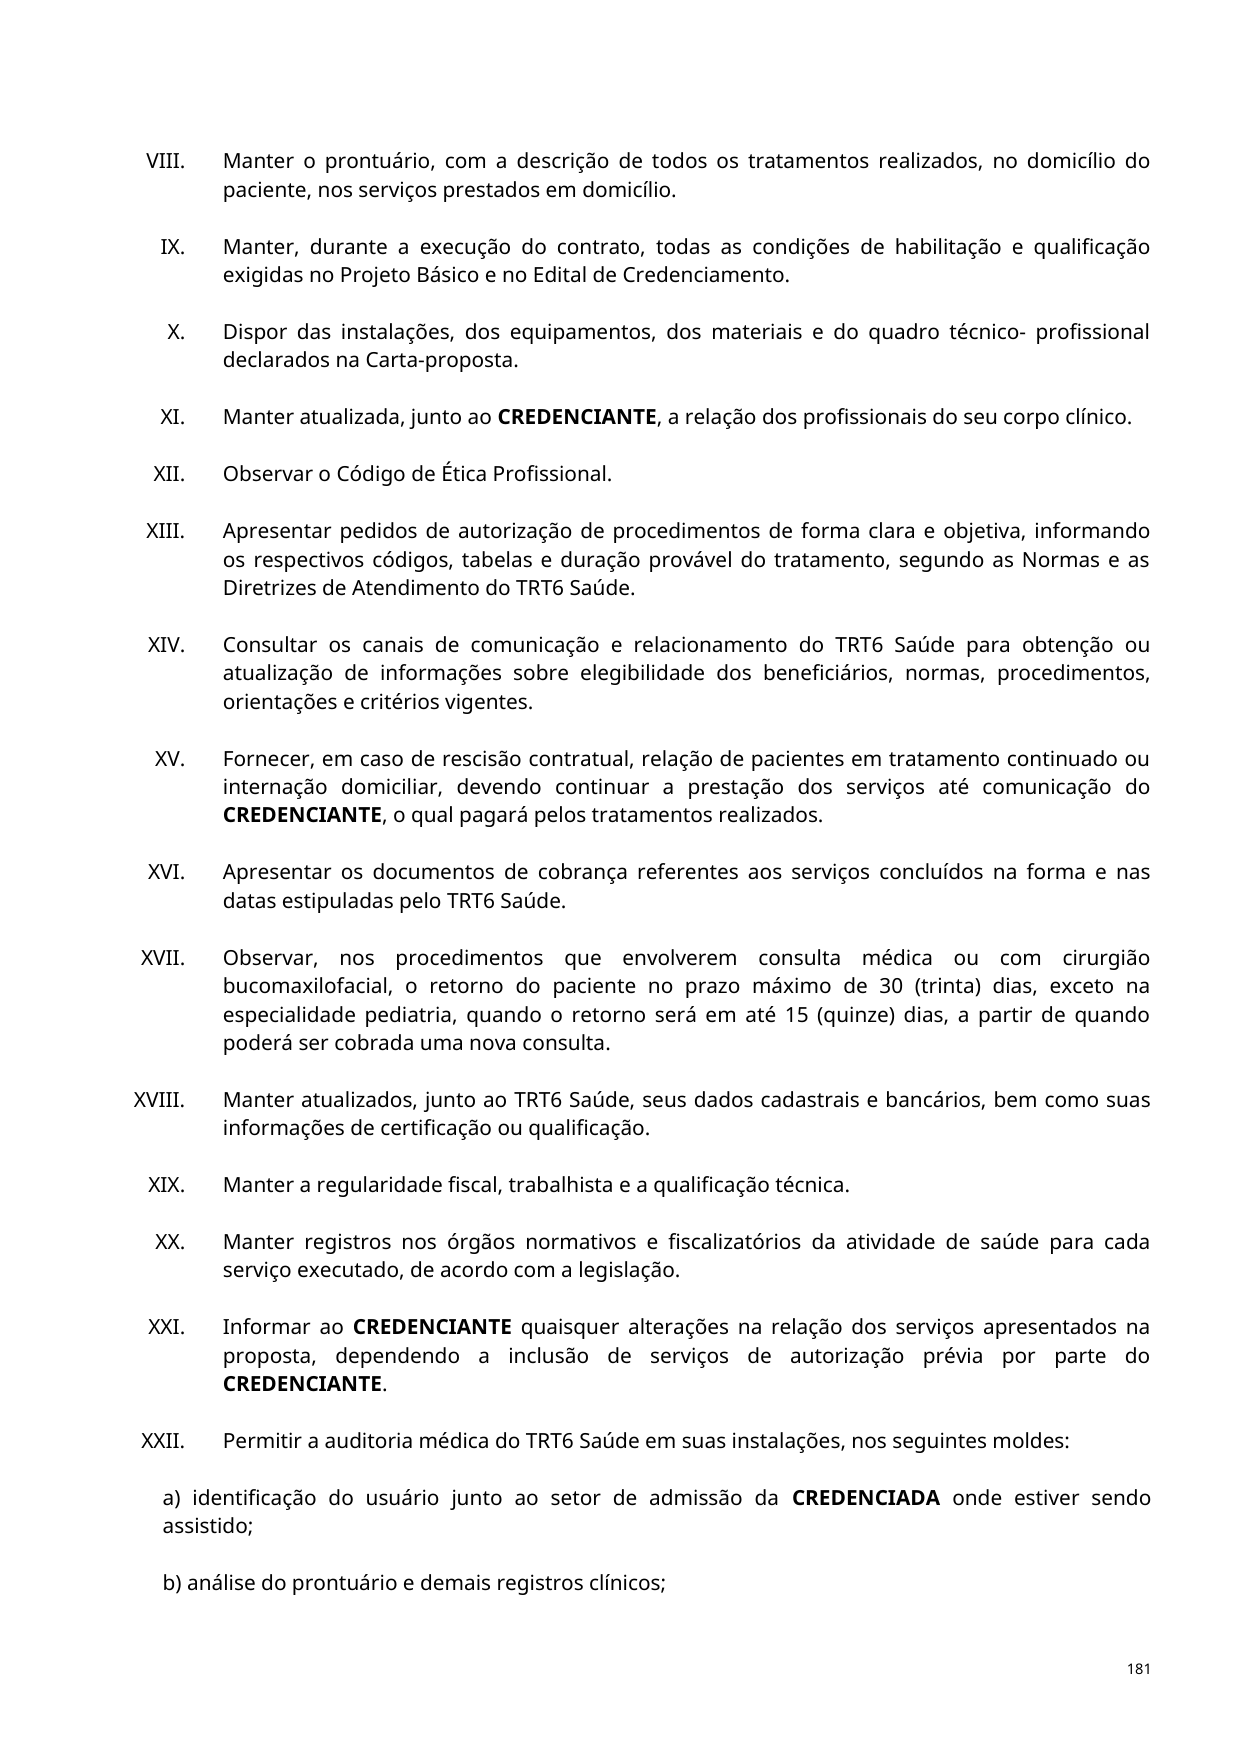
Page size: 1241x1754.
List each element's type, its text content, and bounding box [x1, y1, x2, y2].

list Consultar os canais de comunicação e relacionamento do TRT6 Saúde para obtenção ou atualização de informações sobre elegibilidade dos beneficiários, normas, procedimentos, orientações e critérios vigentes. [185, 630, 1152, 715]
list Permitir a auditoria médica do TRT6 Saúde em suas instalações, nos seguintes moldes: [185, 1426, 1152, 1455]
list Manter registros nos órgãos normativos e fiscalizatórios da atividade de saúde para cada serviço executado, de acordo com a legislação. [185, 1227, 1152, 1284]
list Observar, nos procedimentos que envolverem consulta médica ou com cirurgião bucomaxilofacial, o retorno do paciente no prazo máximo de 30 (trinta) dias, exceto na especialidade pediatria, quando o retorno será em até 15 (quinze) dias, a partir de quando poderá ser cobrada uma nova consulta. [185, 943, 1152, 1057]
list Informar ao CREDENCIANTE quaisquer alterações na relação dos serviços apresentados na proposta, dependendo a inclusão de serviços de autorização prévia por parte do CREDENCIANTE. [185, 1312, 1152, 1398]
list Apresentar pedidos de autorização de procedimentos de forma clara e objetiva, informando os respectivos códigos, tabelas e duração provável do tratamento, segundo as Normas e as Diretrizes de Atendimento do TRT6 Saúde. [185, 516, 1152, 602]
list Manter atualizados, junto ao TRT6 Saúde, seus dados cadastrais e bancários, bem como suas informações de certificação ou qualificação. [185, 1085, 1152, 1142]
text a) identificação do usuário junto ao setor de admissão da CREDENCIADA onde estiver sendo assistido; [162, 1483, 1152, 1540]
list Observar o Código de Ética Profissional. [185, 459, 1152, 488]
list Manter o prontuário, com a descrição de todos os tratamentos realizados, no domicílio do paciente, nos serviços prestados em domicílio. [185, 147, 1152, 203]
list Manter a regularidade fiscal, trabalhista e a qualificação técnica. [185, 1170, 1152, 1199]
list Apresentar os documentos de cobrança referentes aos serviços concluídos na forma e nas datas estipuladas pelo TRT6 Saúde. [185, 857, 1152, 914]
list Fornecer, em caso de rescisão contratual, relação de pacientes em tratamento continuado ou internação domiciliar, devendo continuar a prestação dos serviços até comunicação do CREDENCIANTE, o qual pagará pelos tratamentos realizados. [185, 744, 1152, 829]
list Dispor das instalações, dos equipamentos, dos materiais e do quadro técnico- profissional declarados na Carta-proposta. [185, 317, 1152, 374]
text b) análise do prontuário e demais registros clínicos; [162, 1568, 1152, 1597]
list Manter, durante a execução do contrato, todas as condições de habilitação e qualificação exigidas no Projeto Básico e no Edital de Credenciamento. [185, 232, 1152, 289]
list Manter atualizada, junto ao CREDENCIANTE, a relação dos profissionais do seu corpo clínico. [185, 402, 1152, 431]
